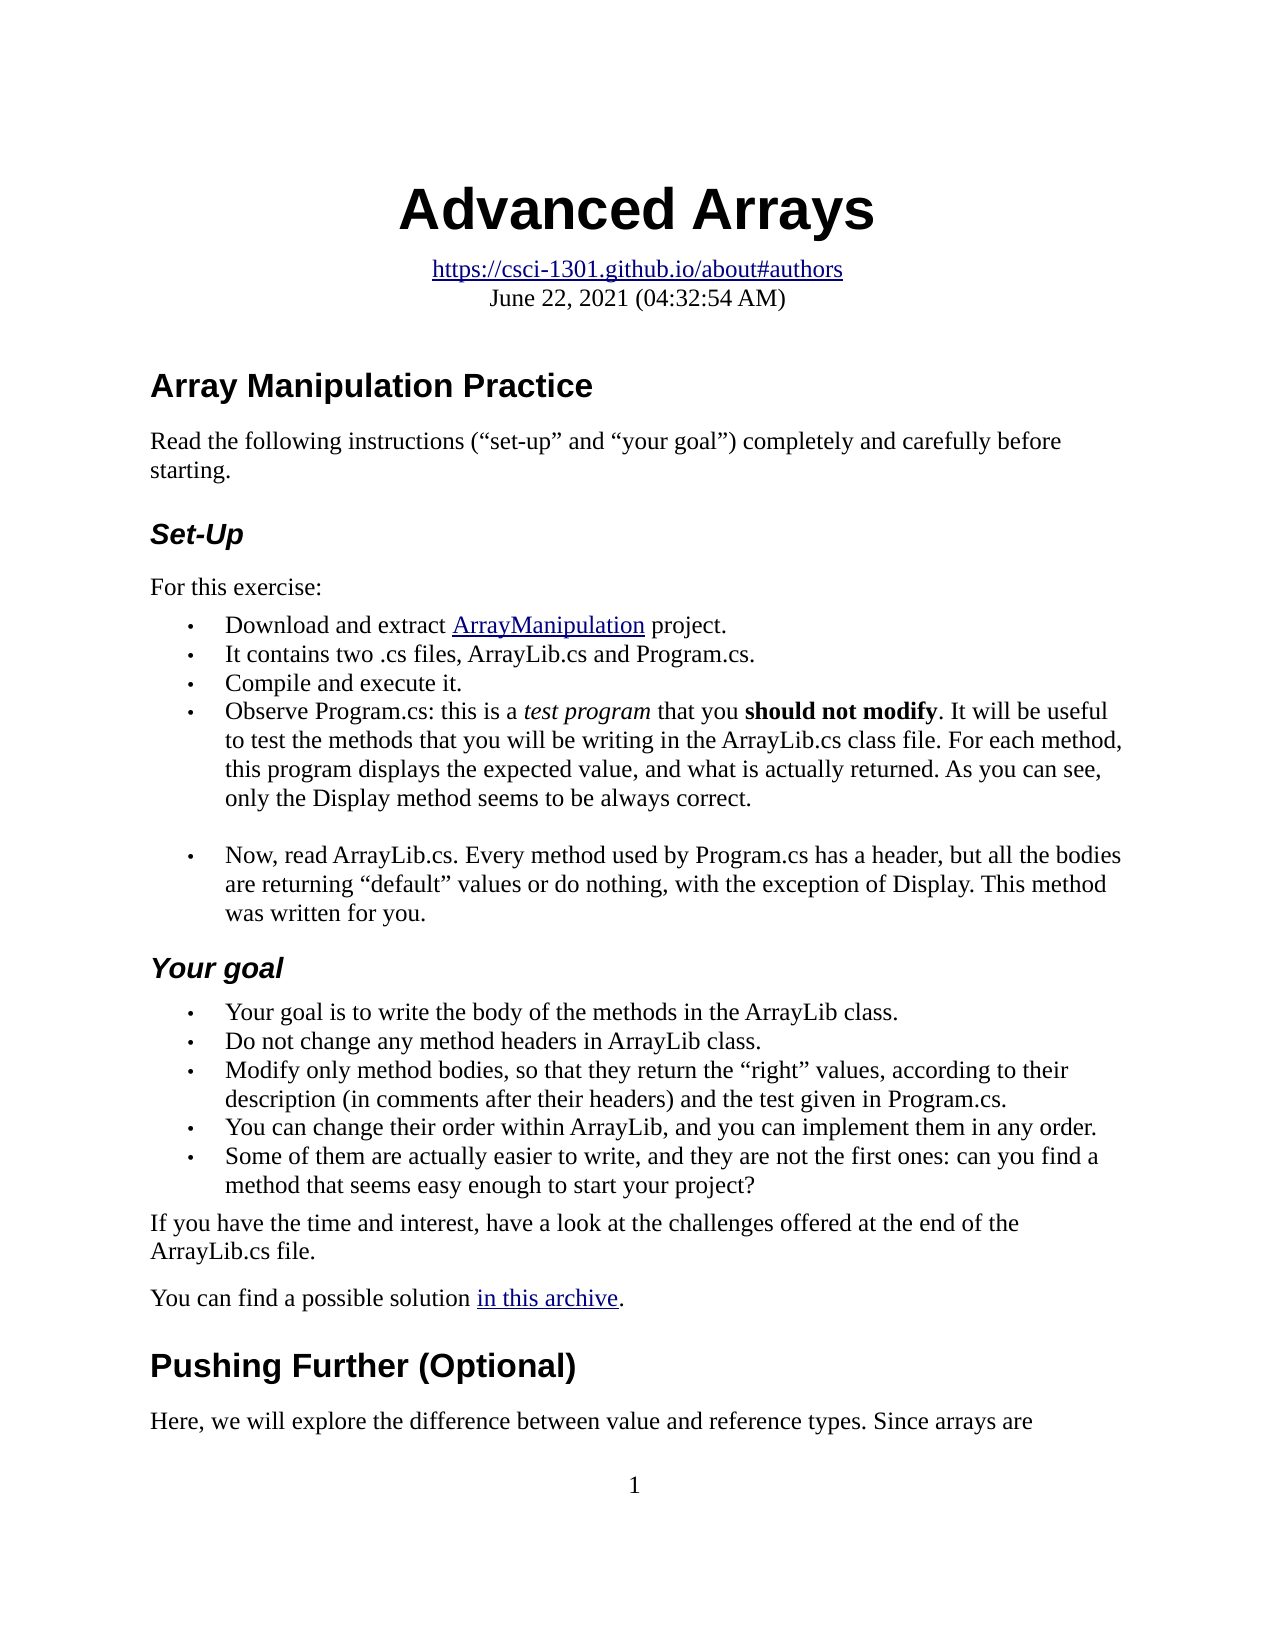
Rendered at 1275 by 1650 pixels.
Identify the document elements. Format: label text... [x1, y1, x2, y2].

text https://csci-1301.github.io/about#authors [150, 254, 1125, 283]
list Now, read ArrayLib.cs. Every method used by Program.cs has a header, but all the bodies are returning “default” values or do nothing, with the exception of Display. This method was written for you. [187, 840, 1125, 926]
text If you have the time and interest, have a look at the challenges offered at the end of the ArrayLib.cs file. [150, 1208, 1125, 1265]
subtitle Set-Up [150, 517, 1125, 551]
title Advanced Arrays [150, 175, 1125, 242]
text For this exercise: [150, 572, 1125, 601]
list Download and extract ArrayManipulation project. [187, 610, 1125, 639]
list Your goal is to write the body of the methods in the ArrayLib class. [187, 997, 1125, 1026]
text June 22, 2021 (04:32:54 AM) [150, 283, 1125, 312]
subtitle Your goal [150, 951, 1125, 985]
list It contains two .cs files, ArrayLib.cs and Program.cs. [187, 639, 1125, 668]
subtitle Pushing Further (Optional) [150, 1346, 1125, 1384]
list Compile and execute it. [187, 668, 1125, 696]
text You can find a possible solution in this archive. [150, 1283, 1125, 1312]
text Here, we will explore the difference between value and reference types. Since arrays are [150, 1406, 1125, 1434]
list Observe Program.cs: this is a test program that you should not modify. It will be useful to test the methods that you will be writing in the ArrayLib.cs class file. For each method, this program displays the expected value, and what is actually returned. As you can see, only the Display method seems to be always correct. [187, 696, 1125, 840]
text Read the following instructions (“set-up” and “your goal”) completely and carefully before starting. [150, 426, 1125, 483]
list You can change their order within ArrayLib, and you can implement them in any order. [187, 1112, 1125, 1141]
list Some of them are actually easier to write, and they are not the first ones: can you find a method that seems easy enough to start your project? [187, 1141, 1125, 1199]
subtitle Array Manipulation Practice [150, 366, 1125, 404]
list Modify only method bodies, so that they return the “right” values, according to their description (in comments after their headers) and the test given in Program.cs. [187, 1055, 1125, 1112]
list Do not change any method headers in ArrayLib class. [187, 1026, 1125, 1055]
